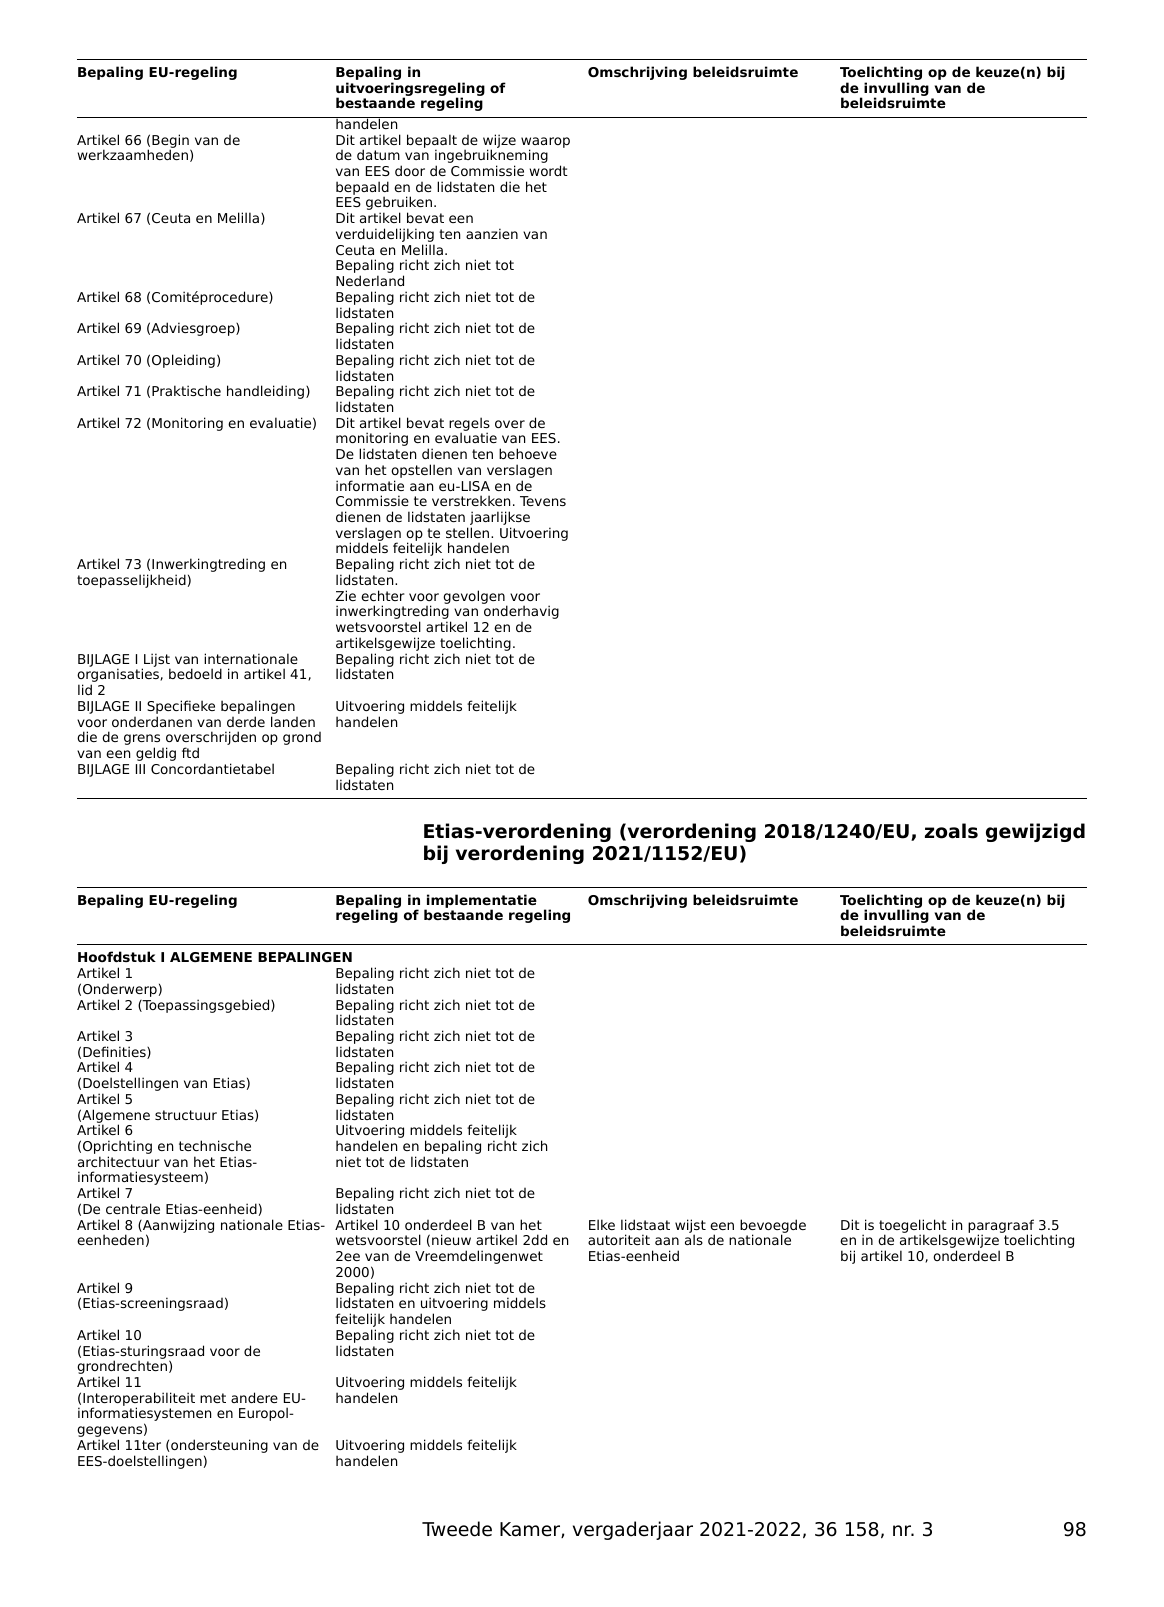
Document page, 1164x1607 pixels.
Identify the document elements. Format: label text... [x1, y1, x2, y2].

table_cell Artikel 8 (Aanwijzing nationale Etias-eenheden) [77, 1218, 329, 1280]
table_cell Bepaling richt zich niet tot de lidstaten [329, 321, 582, 353]
table_cell Artikel 3 (Definities) [77, 1029, 329, 1060]
table_cell BIJLAGE I Lijst van internationale organisaties, bedoeld in artikel 41, lid 2 [77, 651, 329, 699]
table_cell [834, 1375, 1087, 1438]
table_cell [834, 353, 1087, 384]
table_cell Artikel 1 (Onderwerp) [77, 966, 329, 997]
table_cell [834, 416, 1087, 557]
table_cell [582, 762, 834, 798]
table_cell Artikel 10 (Etias-sturingsraad voor de grondrechten) [77, 1328, 329, 1375]
table_cell [77, 118, 329, 132]
table_cell Artikel 67 (Ceuta en Melilla) [77, 211, 329, 290]
table_cell Uitvoering middels feitelijk handelen [329, 699, 582, 762]
table_cell Artikel 72 (Monitoring en evaluatie) [77, 416, 329, 557]
table_cell Artikel 7 (De centrale Etias-eenheid) [77, 1186, 329, 1217]
table_cell [582, 1280, 834, 1328]
table_cell [834, 1280, 1087, 1328]
table_cell [582, 321, 834, 353]
table_cell Uitvoering middels feitelijk handelen [329, 1375, 582, 1438]
table_cell Dit artikel bevat een verduidelijking ten aanzien van Ceuta en Melilla. Bepaling richt zich niet tot Nederland [329, 211, 582, 290]
table_header Omschrijving beleidsruimte [582, 60, 834, 117]
table_cell [582, 353, 834, 384]
table_cell [834, 290, 1087, 321]
table_cell BIJLAGE III Concordantietabel [77, 762, 329, 798]
subtitle Etias-verordening (verordening 2018/1240/EU, zoals gewijzigd bij verordening 2021/1152/EU) [422, 821, 1087, 865]
table_cell Bepaling richt zich niet tot de lidstaten. Zie echter voor gevolgen voor inwerkingtreding van onderhavig wetsvoorstel artikel 12 en de artikelsgewijze toelichting. [329, 557, 582, 651]
table_cell [582, 1328, 834, 1375]
table_cell [834, 1092, 1087, 1123]
table_cell handelen [329, 118, 582, 132]
table_cell Artikel 73 (Inwerkingtreding en toepasselijkheid) [77, 557, 329, 651]
table_cell BIJLAGE II Specifieke bepalingen voor onderdanen van derde landen die de grens overschrijden op grond van een geldig ftd [77, 699, 329, 762]
table_cell Artikel 11 (Interoperabiliteit met andere EU- informatiesystemen en Europol-gegevens) [77, 1375, 329, 1438]
table_cell [834, 1123, 1087, 1186]
table_cell Bepaling richt zich niet tot de lidstaten [329, 651, 582, 699]
table_cell Bepaling richt zich niet tot de lidstaten [329, 966, 582, 997]
table_header Toelichting op de keuze(n) bij de invulling van de beleidsruimte [834, 888, 1087, 944]
table_cell Bepaling richt zich niet tot de lidstaten [329, 1029, 582, 1060]
table_header Bepaling EU-regeling [77, 888, 329, 944]
table_cell Artikel 9 (Etias-screeningsraad) [77, 1280, 329, 1328]
table_cell Artikel 68 (Comitéprocedure) [77, 290, 329, 321]
table_cell [582, 1060, 834, 1092]
table_cell Artikel 2 (Toepassingsgebied) [77, 997, 329, 1029]
table_header Omschrijving beleidsruimte [582, 888, 834, 944]
table_cell [834, 997, 1087, 1029]
table_cell [834, 1186, 1087, 1217]
table_cell Bepaling richt zich niet tot de lidstaten en uitvoering middels feitelijk handelen [329, 1280, 582, 1328]
table_cell Artikel 71 (Praktische handleiding) [77, 384, 329, 416]
table_cell [834, 321, 1087, 353]
table_cell [582, 1029, 834, 1060]
table_cell Uitvoering middels feitelijk handelen [329, 1438, 582, 1469]
table_cell Artikel 10 onderdeel B van het wetsvoorstel (nieuw artikel 2dd en 2ee van de Vreemdelingenwet 2000) [329, 1218, 582, 1280]
table_cell Elke lidstaat wijst een bevoegde autoriteit aan als de nationale Etias-eenheid [582, 1218, 834, 1280]
table_cell [582, 1186, 834, 1217]
table_cell Artikel 4 (Doelstellingen van Etias) [77, 1060, 329, 1092]
table_cell Dit artikel bevat regels over de monitoring en evaluatie van EES. De lidstaten dienen ten behoeve van het opstellen van verslagen informatie aan eu-LISA en de Commissie te verstrekken. Tevens dienen de lidstaten jaarlijkse verslagen op te stellen. Uitvoering middels feitelijk handelen [329, 416, 582, 557]
table_cell [834, 211, 1087, 290]
table_cell [834, 699, 1087, 762]
table_header Bepaling EU-regeling [77, 60, 329, 117]
table_cell [582, 966, 834, 997]
table_cell [834, 762, 1087, 798]
table_cell Artikel 11ter (ondersteuning van de EES-doelstellingen) [77, 1438, 329, 1469]
table_cell [582, 118, 834, 132]
table_cell Dit artikel bepaalt de wijze waarop de datum van ingebruikneming van EES door de Commissie wordt bepaald en de lidstaten die het EES gebruiken. [329, 133, 582, 211]
table_cell Uitvoering middels feitelijk handelen en bepaling richt zich niet tot de lidstaten [329, 1123, 582, 1186]
table_cell [582, 1092, 834, 1123]
table_cell [834, 966, 1087, 997]
table_cell [582, 1123, 834, 1186]
table_cell [834, 557, 1087, 651]
table_cell Bepaling richt zich niet tot de lidstaten [329, 762, 582, 798]
table_cell Bepaling richt zich niet tot de lidstaten [329, 997, 582, 1029]
table_cell [834, 1060, 1087, 1092]
table_cell Bepaling richt zich niet tot de lidstaten [329, 384, 582, 416]
table_cell Artikel 5 (Algemene structuur Etias) [77, 1092, 329, 1123]
table_cell [834, 1328, 1087, 1375]
table_cell Artikel 70 (Opleiding) [77, 353, 329, 384]
table_cell Bepaling richt zich niet tot de lidstaten [329, 1092, 582, 1123]
table_cell [834, 1029, 1087, 1060]
table_cell [582, 416, 834, 557]
table_cell Artikel 69 (Adviesgroep) [77, 321, 329, 353]
table_cell [582, 1375, 834, 1438]
table_cell [582, 384, 834, 416]
table_cell [582, 290, 834, 321]
table_cell [582, 651, 834, 699]
table_cell [834, 1438, 1087, 1469]
table_cell [834, 118, 1087, 132]
table_cell [582, 1438, 834, 1469]
table_cell Bepaling richt zich niet tot de lidstaten [329, 1328, 582, 1375]
table_cell Artikel 66 (Begin van de werkzaamheden) [77, 133, 329, 211]
table_cell Dit is toegelicht in paragraaf 3.5 en in de artikelsgewijze toelichting bij artikel 10, onderdeel B [834, 1218, 1087, 1280]
table_cell [582, 699, 834, 762]
table_header Bepaling in uitvoeringsregeling of bestaande regeling [329, 60, 582, 117]
table_cell Hoofdstuk I ALGEMENE BEPALINGEN [77, 945, 1087, 966]
table_cell Bepaling richt zich niet tot de lidstaten [329, 353, 582, 384]
table_cell [834, 133, 1087, 211]
table_cell [834, 651, 1087, 699]
table_header Bepaling in implementatie regeling of bestaande regeling [329, 888, 582, 944]
table_cell [582, 133, 834, 211]
table_cell Bepaling richt zich niet tot de lidstaten [329, 290, 582, 321]
table_cell [582, 997, 834, 1029]
table_header Toelichting op de keuze(n) bij de invulling van de beleidsruimte [834, 60, 1087, 117]
table_cell Artikel 6 (Oprichting en technische architectuur van het Etias-informatiesysteem) [77, 1123, 329, 1186]
table_cell [834, 384, 1087, 416]
table_cell [582, 557, 834, 651]
table_cell [582, 211, 834, 290]
table_cell Bepaling richt zich niet tot de lidstaten [329, 1186, 582, 1217]
table_cell Bepaling richt zich niet tot de lidstaten [329, 1060, 582, 1092]
